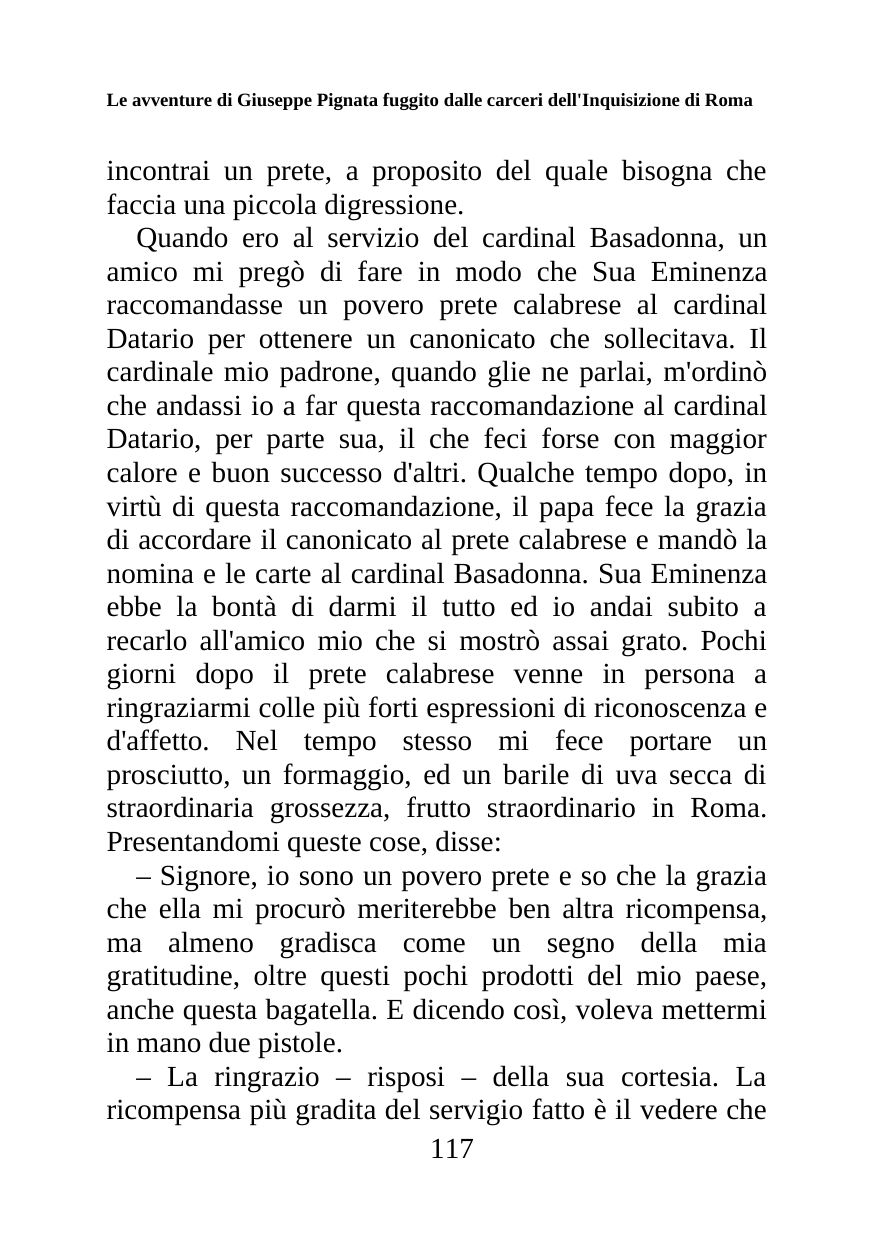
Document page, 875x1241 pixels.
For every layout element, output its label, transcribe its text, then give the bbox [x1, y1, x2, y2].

text incontrai un prete, a proposito del quale bisogna che faccia una piccola digressione. [106, 153, 768, 220]
text – La ringrazio – risposi – della sua cortesia. La ricompensa più gradita del servigio fatto è il vedere che [106, 1059, 768, 1126]
text Quando ero al servizio del cardinal Basadonna, un amico mi pregò di fare in modo che Sua Eminenza raccomandasse un povero prete calabrese al cardinal Datario per ottenere un canonicato che sollecitava. Il cardinale mio padrone, quando glie ne parlai, m'ordinò che andassi io a far questa raccomandazione al cardinal Datario, per parte sua, il che feci forse con maggior calore e buon successo d'altri. Qualche tempo dopo, in virtù di questa raccomandazione, il papa fece la grazia di accordare il canonicato al prete calabrese e mandò la nomina e le carte al cardinal Basadonna. Sua Eminenza ebbe la bontà di darmi il tutto ed io andai subito a recarlo all'amico mio che si mostrò assai grato. Pochi giorni dopo il prete calabrese venne in persona a ringraziarmi colle più forti espressioni di riconoscenza e d'affetto. Nel tempo stesso mi fece portare un prosciutto, un formaggio, ed un barile di uva secca di straordinaria grossezza, frutto straordinario in Roma. Presentandomi queste cose, disse: [106, 220, 768, 858]
text – Signore, io sono un povero prete e so che la grazia che ella mi procurò meriterebbe ben altra ricompensa, ma almeno gradisca come un segno della mia gratitudine, oltre questi pochi prodotti del mio paese, anche questa bagatella. E dicendo così, voleva mettermi in mano due pistole. [106, 858, 768, 1059]
